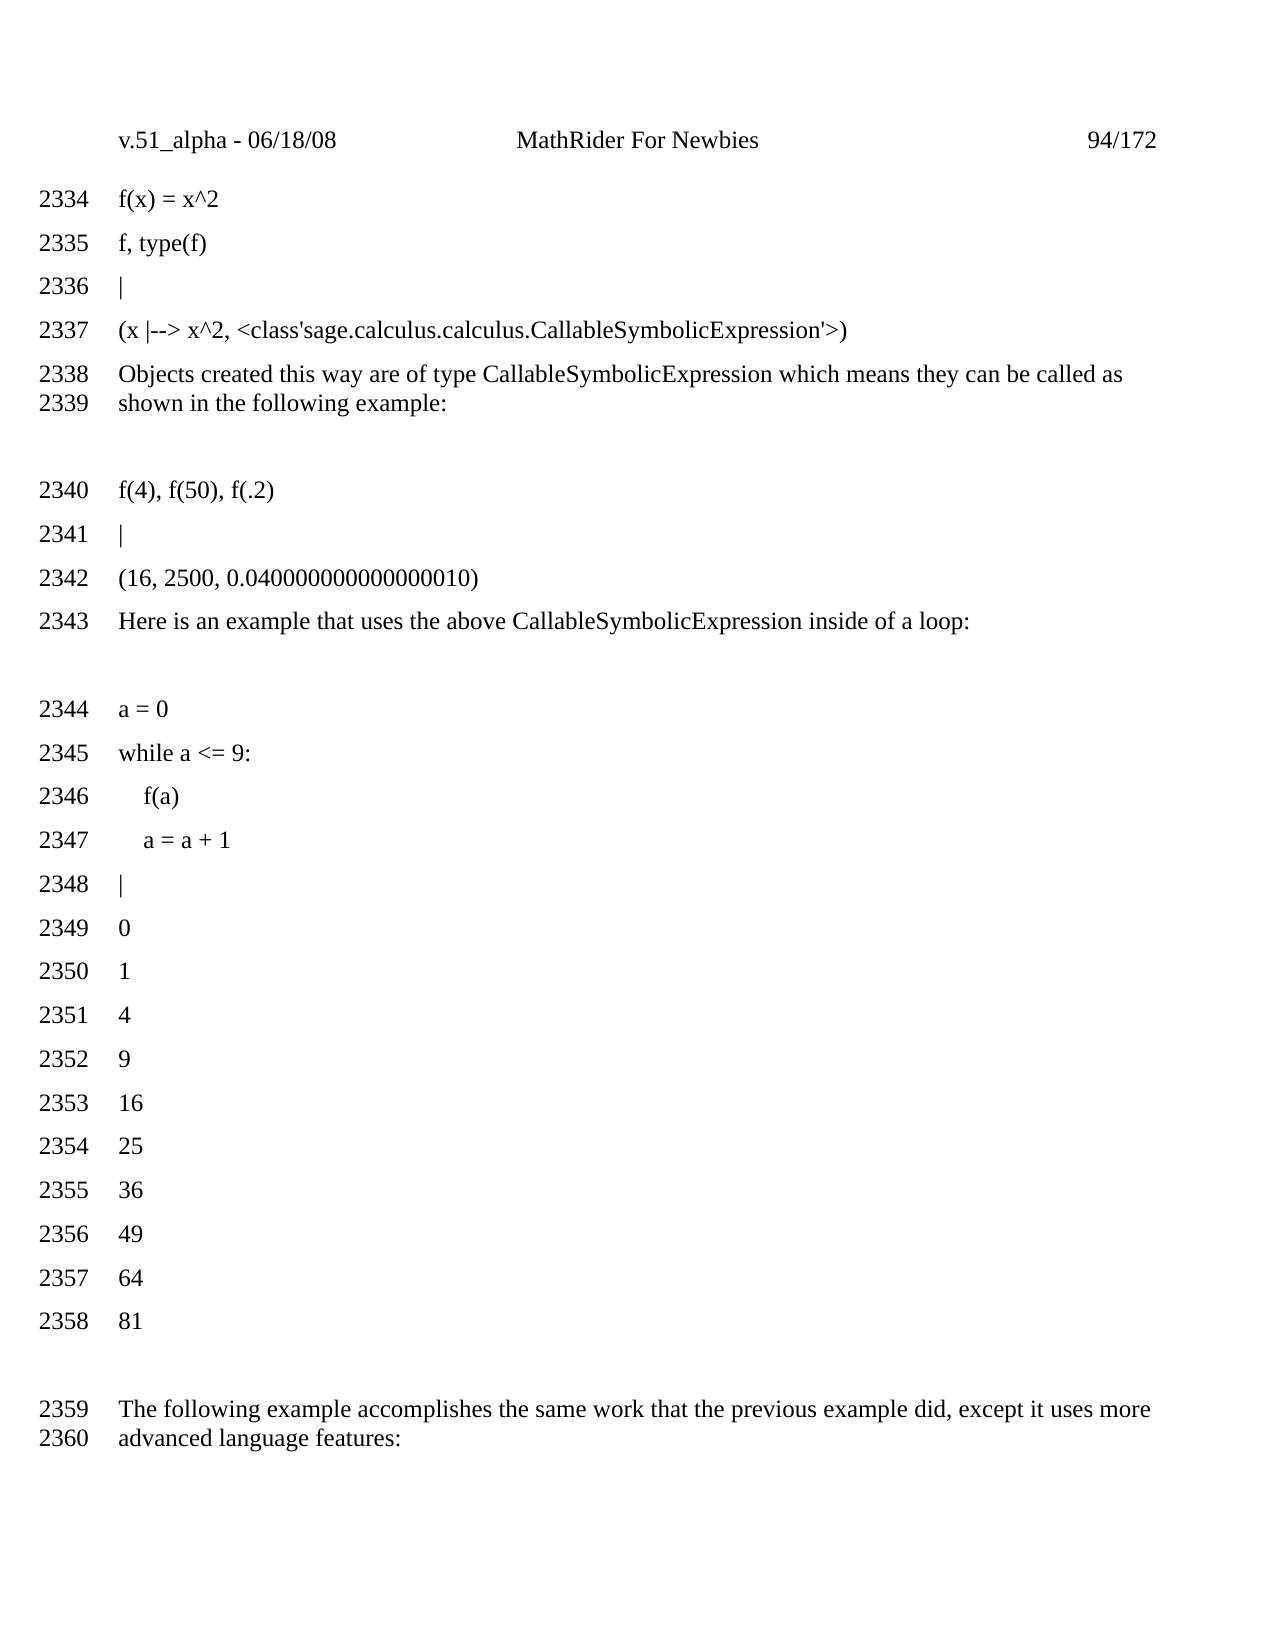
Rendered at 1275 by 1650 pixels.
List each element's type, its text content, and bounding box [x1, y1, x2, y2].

text | [118, 869, 1157, 898]
text (16, 2500, 0.040000000000000010) [118, 563, 1157, 591]
text The following example accomplishes the same work that the previous example did, except it uses more advanced language features: [118, 1394, 1157, 1451]
text 64 [118, 1263, 1157, 1291]
text (x |--> x^2, <class'sage.calculus.calculus.CallableSymbolicExpression'>) [118, 315, 1157, 344]
text 4 [118, 1000, 1157, 1029]
text 49 [118, 1219, 1157, 1248]
text 25 [118, 1131, 1157, 1160]
text a = a + 1 [118, 825, 1157, 854]
text f(a) [118, 781, 1157, 810]
text f(4), f(50), f(.2) [118, 475, 1157, 504]
text a = 0 [118, 694, 1157, 723]
text | [118, 271, 1157, 300]
text f, type(f) [118, 228, 1157, 256]
text | [118, 519, 1157, 548]
text 36 [118, 1175, 1157, 1204]
text Objects created this way are of type CallableSymbolicExpression which means they can be called as shown in the following example: [118, 359, 1157, 416]
text while a <= 9: [118, 738, 1157, 766]
text Here is an example that uses the above CallableSymbolicExpression inside of a loop: [118, 606, 1157, 635]
text f(x) = x^2 [118, 184, 1157, 213]
text 1 [118, 956, 1157, 985]
text 0 [118, 913, 1157, 941]
text 16 [118, 1088, 1157, 1116]
text 81 [118, 1306, 1157, 1335]
text 9 [118, 1044, 1157, 1073]
